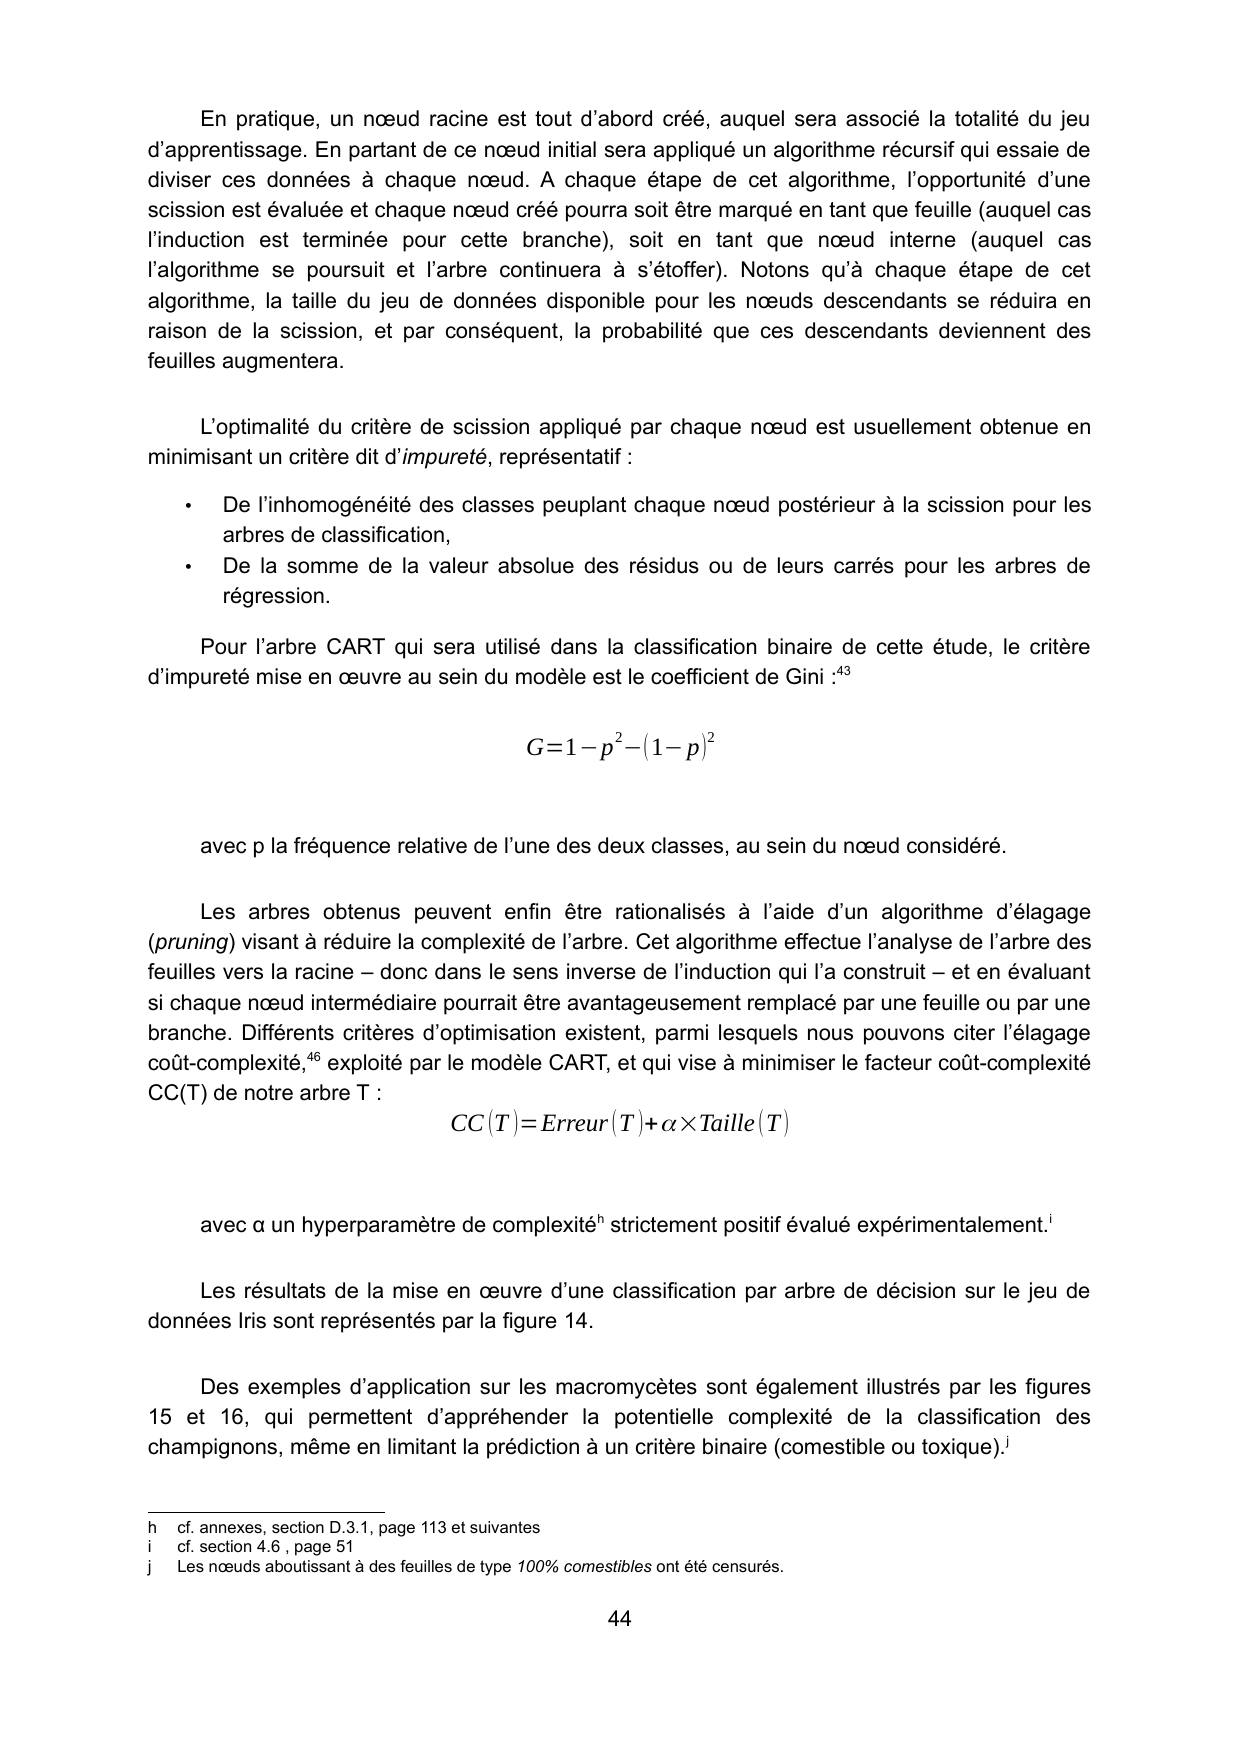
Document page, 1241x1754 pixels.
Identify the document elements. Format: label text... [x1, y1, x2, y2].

text cf. section 4.6 , page 51 [148, 1537, 1093, 1556]
text avec α un hyperparamètre de complexité strictement positif évalué expérimentalement. [148, 1212, 1093, 1237]
text En pratique, un nœud racine est tout d’abord créé, auquel sera associé la totalité du jeu d’apprentissage. En partant de ce nœud initial sera appliqué un algorithme récursif qui essaie de diviser ces données à chaque nœud. A chaque étape de cet algorithme, l’opportunité d’une scission est évaluée et chaque nœud créé pourra soit être marqué en tant que feuille (auquel cas l’induction est terminée pour cette branche), soit en tant que nœud interne (auquel cas l’algorithme se poursuit et l’arbre continuera à s’étoffer). Notons qu’à chaque étape de cet algorithme, la taille du jeu de données disponible pour les nœuds descendants se réduira en raison de la scission, et par conséquent, la probabilité que ces descendants deviennent des feuilles augmentera. [148, 106, 1093, 373]
text avec p la fréquence relative de l’une des deux classes, au sein du nœud considéré. [148, 833, 1093, 858]
text Les résultats de la mise en œuvre d’une classification par arbre de décision sur le jeu de données Iris sont représentés par la figure 14. [148, 1277, 1093, 1333]
text Pour l’arbre CART qui sera utilisé dans la classification binaire de cette étude, le critère d’impureté mise en œuvre au sein du modèle est le coefficient de Gini :43 [148, 634, 1093, 689]
list De la somme de la valeur absolue des résidus ou de leurs carrés pour les arbres de régression. [185, 552, 1093, 608]
text Des exemples d’application sur les macromycètes sont également illustrés par les figures 15 et 16, qui permettent d’appréhender la potentielle complexité de la classification des champignons, même en limitant la prédiction à un critère binaire (comestible ou toxique). [148, 1373, 1093, 1459]
text cf. annexes, section D.3.1, page 111 et suivantes [148, 1518, 1093, 1537]
text Les arbres obtenus peuvent enfin être rationalisés à l’aide d’un algorithme d’élagage (pruning) visant à réduire la complexité de l’arbre. Cet algorithme effectue l’analyse de l’arbre des feuilles vers la racine – donc dans le sens inverse de l’induction qui l’a construit – et en évaluant si chaque nœud intermédiaire pourrait être avantageusement remplacé par une feuille ou par une branche. Différents critères d’optimisation existent, parmi lesquels nous pouvons citer l’élagage coût-complexité,46 exploité par le modèle CART, et qui vise à minimiser le facteur coût-complexité CC(T) de notre arbre T : [148, 899, 1093, 1105]
text L’optimalité du critère de scission appliqué par chaque nœud est usuellement obtenue en minimisant un critère dit d’impureté, représentatif : [148, 414, 1093, 469]
text Les nœuds aboutissant à des feuilles de type 100% comestibles ont été censurés. [148, 1556, 1093, 1576]
list De l’inhomogénéité des classes peuplant chaque nœud postérieur à la scission pour les arbres de classification, [185, 492, 1093, 547]
